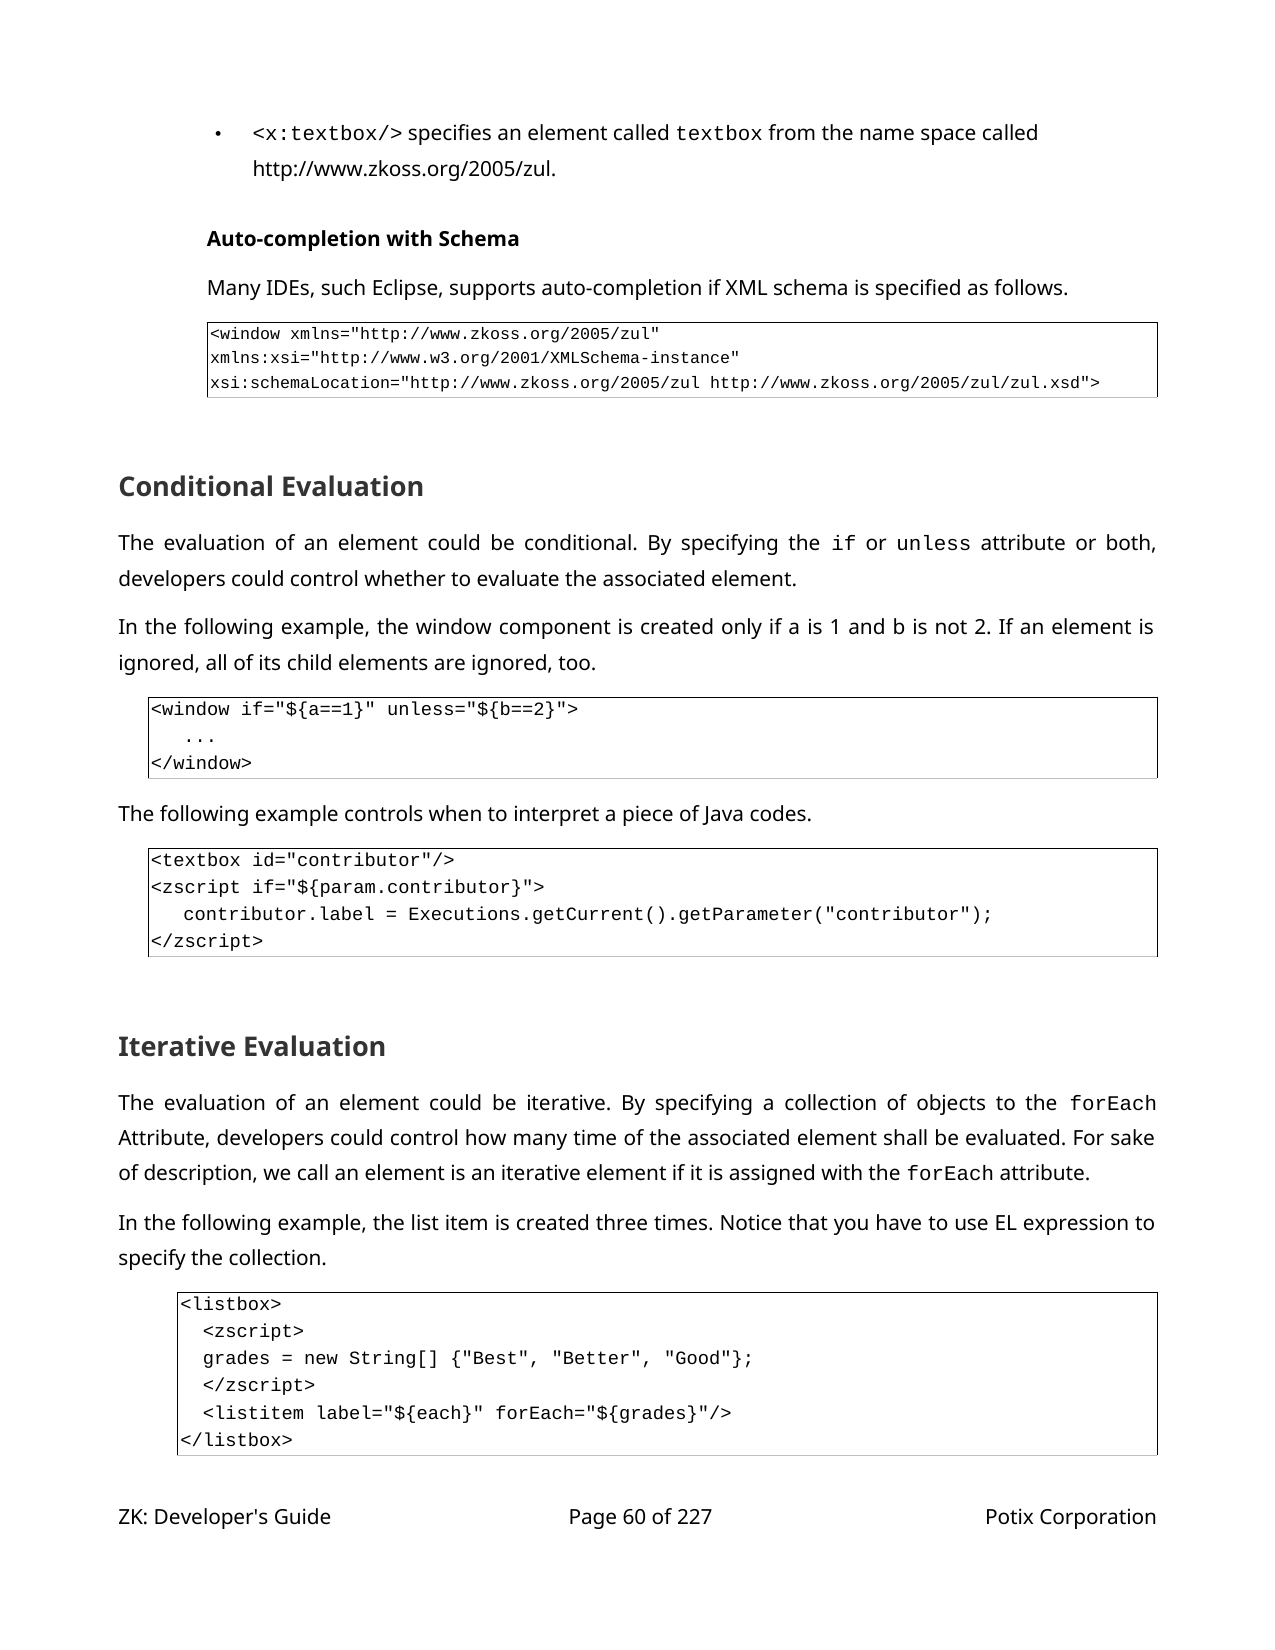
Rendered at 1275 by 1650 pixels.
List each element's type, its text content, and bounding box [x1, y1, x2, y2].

text In the following example, the window component is created only if a is 1 and b is not 2. If an element is ignored, all of its child elements are ignored, too. [118, 612, 1157, 676]
text In the following example, the list item is created three times. Notice that you have to use EL expression to specify the collection. [118, 1208, 1157, 1271]
text The evaluation of an element could be conditional. By specifying the if or unless attribute or both, developers could control whether to evaluate the associated element. [118, 528, 1157, 592]
text </zscript> [149, 929, 1157, 956]
list <x:textbox/> specifies an element called textbox from the name space called http://www.zkoss.org/2005/zul. [215, 118, 1157, 182]
text ... [149, 724, 1157, 748]
text <listitem label="${each}" forEach="${grades}"/> [178, 1401, 1157, 1425]
text <textbox id="contributor"/> [149, 849, 1157, 872]
subtitle Iterative Evaluation [118, 1027, 1157, 1064]
subtitle Auto-completion with Schema [207, 224, 1157, 253]
text xmlns:xsi="http://www.w3.org/2001/XMLSchema-instance" [208, 347, 1157, 369]
text </window> [149, 751, 1157, 778]
text The evaluation of an element could be iterative. By specifying a collection of objects to the forEach Attribute, developers could control how many time of the associated element shall be evaluated. For sake of description, we call an element is an iterative element if it is assigned with the forEach attribute. [118, 1088, 1157, 1187]
text <window if="${a==1}" unless="${b==2}"> [149, 698, 1157, 721]
text </zscript> [178, 1373, 1157, 1398]
text <window xmlns="http://www.zkoss.org/2005/zul" [208, 323, 1157, 344]
text grades = new String[] {"Best", "Better", "Good"}; [178, 1346, 1157, 1370]
subtitle Conditional Evaluation [118, 468, 1157, 504]
text </listbox> [178, 1428, 1157, 1455]
text <zscript> [178, 1319, 1157, 1343]
text contributor.label = Executions.getCurrent().getParameter("contributor"); [149, 902, 1157, 926]
text Many IDEs, such Eclipse, supports auto-completion if XML schema is specified as follows. [207, 273, 1157, 301]
text <listbox> [178, 1293, 1157, 1316]
text The following example controls when to interpret a piece of Java codes. [118, 799, 1157, 827]
text <zscript if="${param.contributor}"> [149, 875, 1157, 899]
text xsi:schemaLocation="http://www.zkoss.org/2005/zul http://www.zkoss.org/2005/zul/zul.xsd"> [208, 372, 1157, 397]
